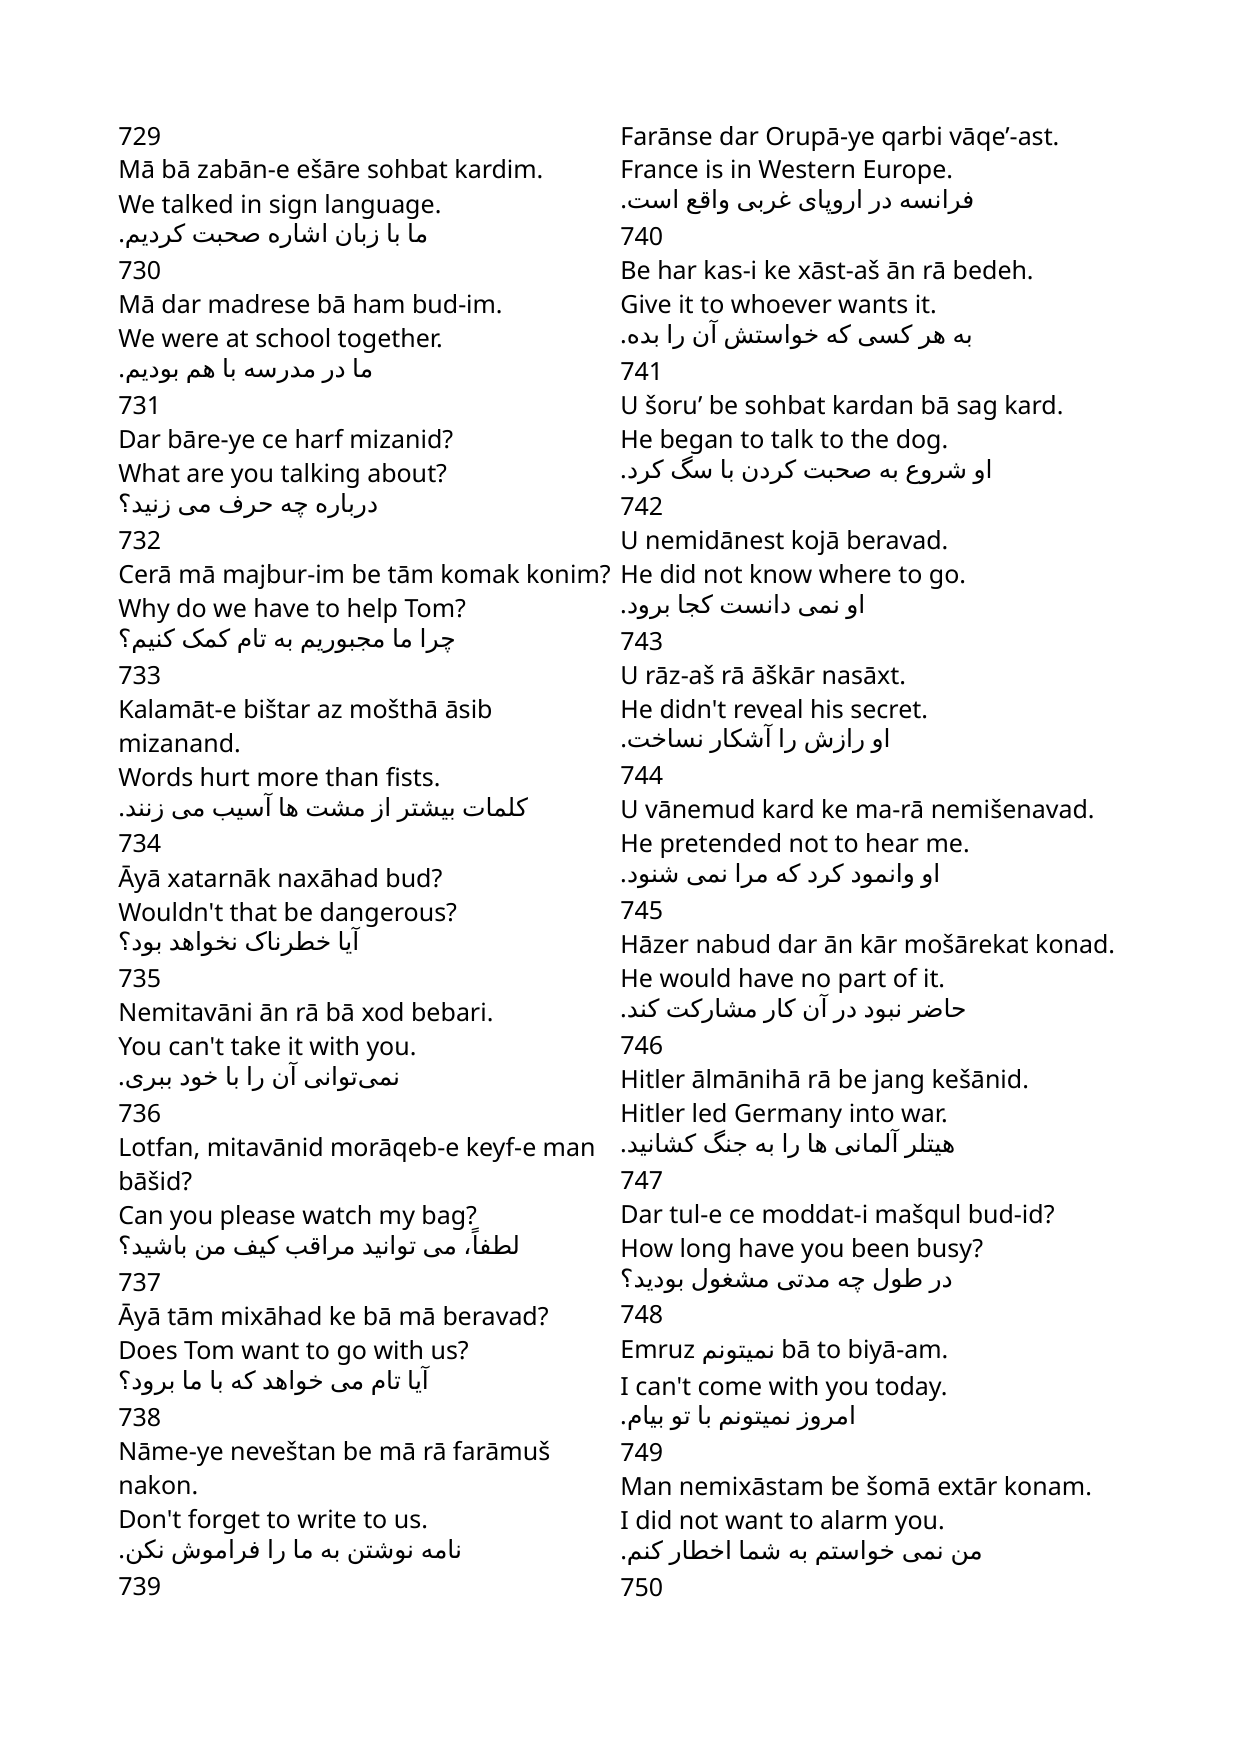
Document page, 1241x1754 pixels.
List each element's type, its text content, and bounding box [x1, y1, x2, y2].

text U šoru’ be sohbat kardan bā sag kard. [620, 388, 1122, 422]
text من نمی خواستم به شما اخطار کنم. [620, 1537, 1122, 1570]
text He did not know where to go. [620, 557, 1122, 591]
text 729 [118, 118, 620, 152]
text 735 [118, 961, 620, 995]
text How long have you been busy? [620, 1231, 1122, 1264]
text 733 [118, 657, 620, 691]
text او شروع به صحبت کردن با سگ کرد. [620, 456, 1122, 488]
text Hitler ālmāni‌hā rā be jang kešānid. [620, 1062, 1122, 1096]
text نمی‌توانی آن را با خود ببری. [118, 1063, 620, 1096]
text 739 [118, 1568, 620, 1602]
text Dar bāre-ye ce harf mi‌zanid? [118, 422, 620, 456]
text 749 [620, 1435, 1122, 1469]
text آیا تام می خواهد که با ما برود؟ [118, 1367, 620, 1399]
text او رازش را آشکار نساخت. [620, 725, 1122, 758]
text به هر کسی که خواستش آن را بده. [620, 321, 1122, 354]
text Kalamāt-e bištar az mošt‌hā āsib mi‌zanand. [118, 691, 620, 759]
text 734 [118, 826, 620, 860]
text امروز نمیتونم با تو بیام. [620, 1402, 1122, 1435]
text هیتلر آلمانی ها را به جنگ کشانید. [620, 1130, 1122, 1162]
text درباره چه حرف می زنید؟ [118, 490, 620, 522]
text France is in Western Europe. [620, 152, 1122, 186]
text کلمات بیشتر از مشت ها آسیب می زنند. [118, 793, 620, 826]
text 731 [118, 388, 620, 422]
text He pretended not to hear me. [620, 826, 1122, 860]
text We were at school together. [118, 321, 620, 355]
text He began to talk to the dog. [620, 422, 1122, 456]
text فرانسه در اروپای غربی واقع است. [620, 186, 1122, 219]
text 740 [620, 219, 1122, 253]
text 746 [620, 1028, 1122, 1062]
text 745 [620, 893, 1122, 927]
text Hāzer nabud dar ān kār mošārekat konad. [620, 927, 1122, 961]
text What are you talking about? [118, 456, 620, 490]
text لطفاً، می توانید مراقب کیف من باشید؟ [118, 1232, 620, 1264]
text 744 [620, 758, 1122, 792]
text 743 [620, 623, 1122, 657]
text 738 [118, 1399, 620, 1433]
text او نمی دانست کجا برود. [620, 591, 1122, 623]
text 747 [620, 1162, 1122, 1196]
text او وانمود کرد که مرا نمی شنود. [620, 860, 1122, 893]
text Nāme‌-ye neveštan be mā rā farāmuš nakon. [118, 1433, 620, 1502]
text Āyā tām mi‌xāhad ke bā mā beravad? [118, 1299, 620, 1333]
text We talked in sign language. [118, 186, 620, 220]
text Hitler led Germany into war. [620, 1096, 1122, 1130]
text 742 [620, 488, 1122, 522]
text 750 [620, 1570, 1122, 1604]
text 732 [118, 522, 620, 557]
text 748 [620, 1297, 1122, 1331]
text Dar tul-e ce moddat-i mašqul bud-id? [620, 1196, 1122, 1231]
text در طول چه مدتی مشغول بودید؟ [620, 1264, 1122, 1297]
text Āyā xatarnāk naxāhad bud? [118, 860, 620, 894]
text ما با زبان اشاره صحبت کردیم. [118, 220, 620, 253]
text Nemi‌tavāni ān rā bā xod bebari. [118, 995, 620, 1029]
text I did not want to alarm you. [620, 1503, 1122, 1537]
text Emruz نمیتونم bā to biyā-am. [620, 1331, 1122, 1368]
text Wouldn't that be dangerous? [118, 894, 620, 928]
text U vānemud kard ke ma-rā nemi‌šenavad. [620, 792, 1122, 826]
text Does Tom want to go with us? [118, 1333, 620, 1367]
text 736 [118, 1096, 620, 1130]
text Farānse dar Orupā-ye qarbi vāqe’-ast. [620, 118, 1122, 152]
text Cerā mā majbur-im be tām komak konim? [118, 557, 620, 591]
text 730 [118, 253, 620, 287]
text He would have no part of it. [620, 961, 1122, 995]
text Words hurt more than fists. [118, 759, 620, 793]
text You can't take it with you. [118, 1029, 620, 1063]
text U nemi‌dānest kojā beravad. [620, 522, 1122, 557]
text Don't forget to write to us. [118, 1502, 620, 1536]
text Lotfan, mi‌tavānid morāqeb-e keyf-e man bāšid? [118, 1130, 620, 1198]
text حاضر نبود در آن کار مشارکت کند. [620, 995, 1122, 1028]
text Be har kas-i ke xāst-aš ān rā bedeh. [620, 253, 1122, 287]
text آیا خطرناک نخواهد بود؟ [118, 928, 620, 961]
text ما در مدرسه با هم بودیم. [118, 355, 620, 388]
text 737 [118, 1264, 620, 1299]
text Can you please watch my bag? [118, 1198, 620, 1232]
text Mā bā zabān-e ešāre sohbat kardim. [118, 152, 620, 186]
text 741 [620, 354, 1122, 388]
text He didn't reveal his secret. [620, 691, 1122, 725]
text Give it to whoever wants it. [620, 287, 1122, 321]
text چرا ما مجبوریم به تام کمک کنیم؟ [118, 625, 620, 657]
text U rāz-aš rā āškār nasāxt. [620, 657, 1122, 691]
text I can't come with you today. [620, 1368, 1122, 1402]
text نامه نوشتن به ما را فراموش نکن. [118, 1536, 620, 1568]
text Mā dar madrese bā ham bud-im. [118, 287, 620, 321]
text Man nemi‌xāstam be šomā extār konam. [620, 1469, 1122, 1503]
text Why do we have to help Tom? [118, 591, 620, 625]
